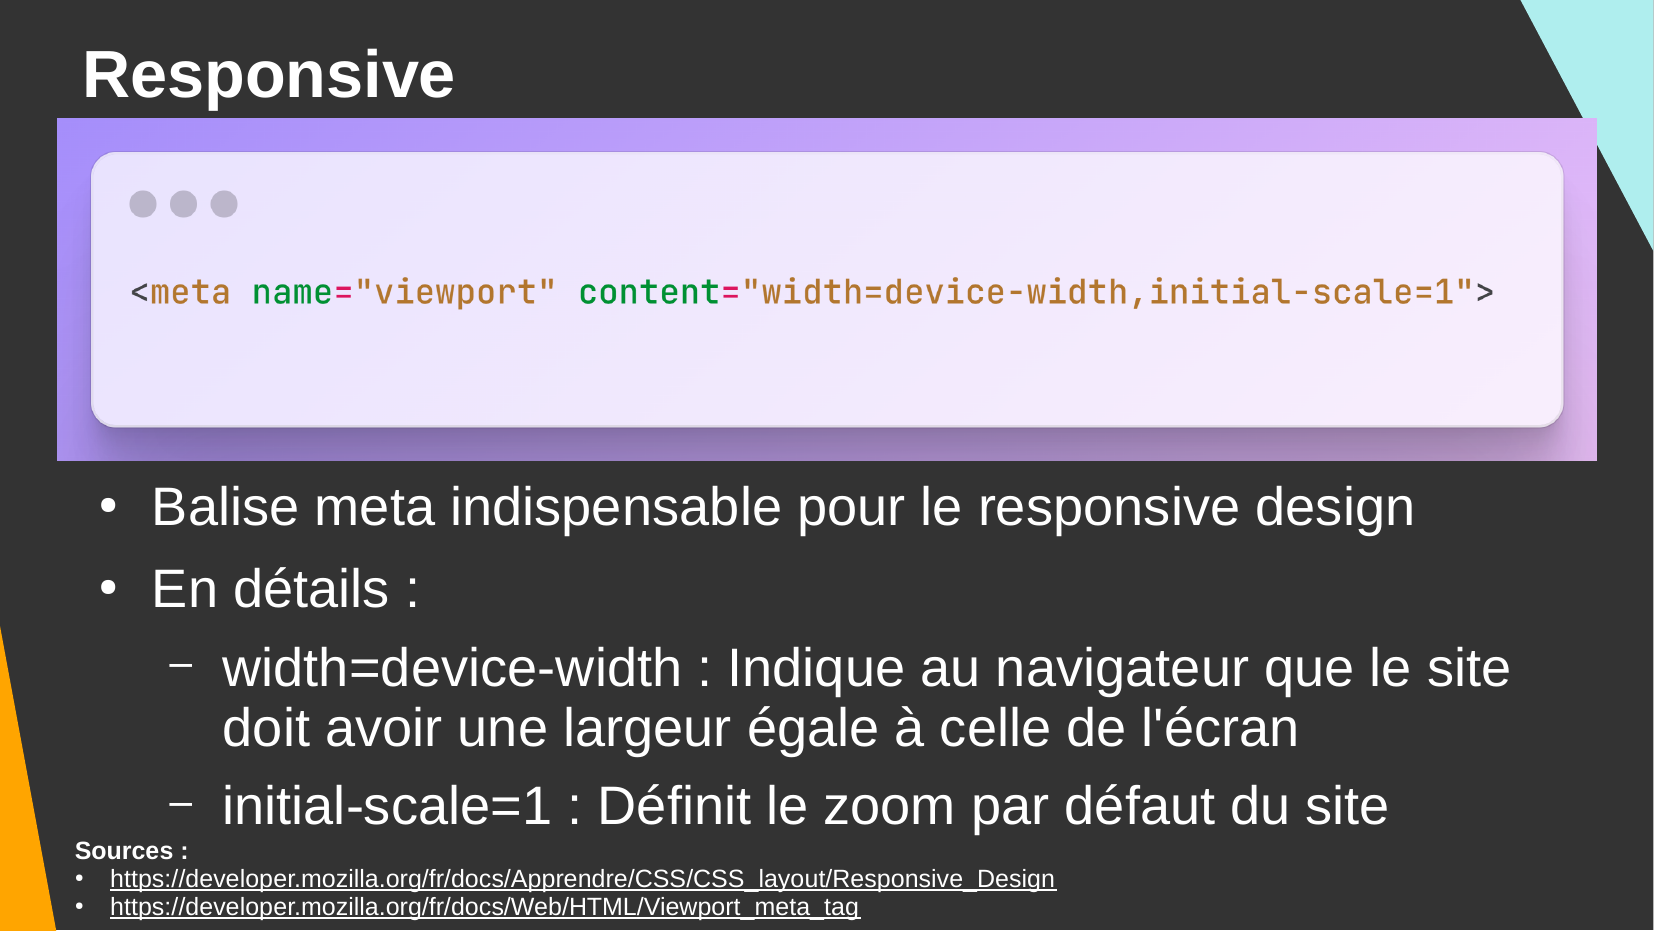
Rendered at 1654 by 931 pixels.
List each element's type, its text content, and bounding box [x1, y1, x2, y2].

text_box Sources : https://developer.mozilla.org/fr/docs/Apprendre/CSS/CSS_layout/Responsive_Design https://developer.mozilla.org/fr/docs/Web/HTML/Viewport_meta_tag [60, 829, 1546, 929]
text_box [0, 626, 57, 931]
title Responsive [82, 37, 1571, 112]
picture [57, 118, 1597, 461]
list Balise meta indispensable pour le responsive design En détails : width=device-width : Indique au navigateur que le site doit avoir une largeur égale à celle de l'écran initial-scale=1 : Définit le zoom par défaut du site [80, 476, 1605, 839]
text_box [1520, 0, 1654, 253]
